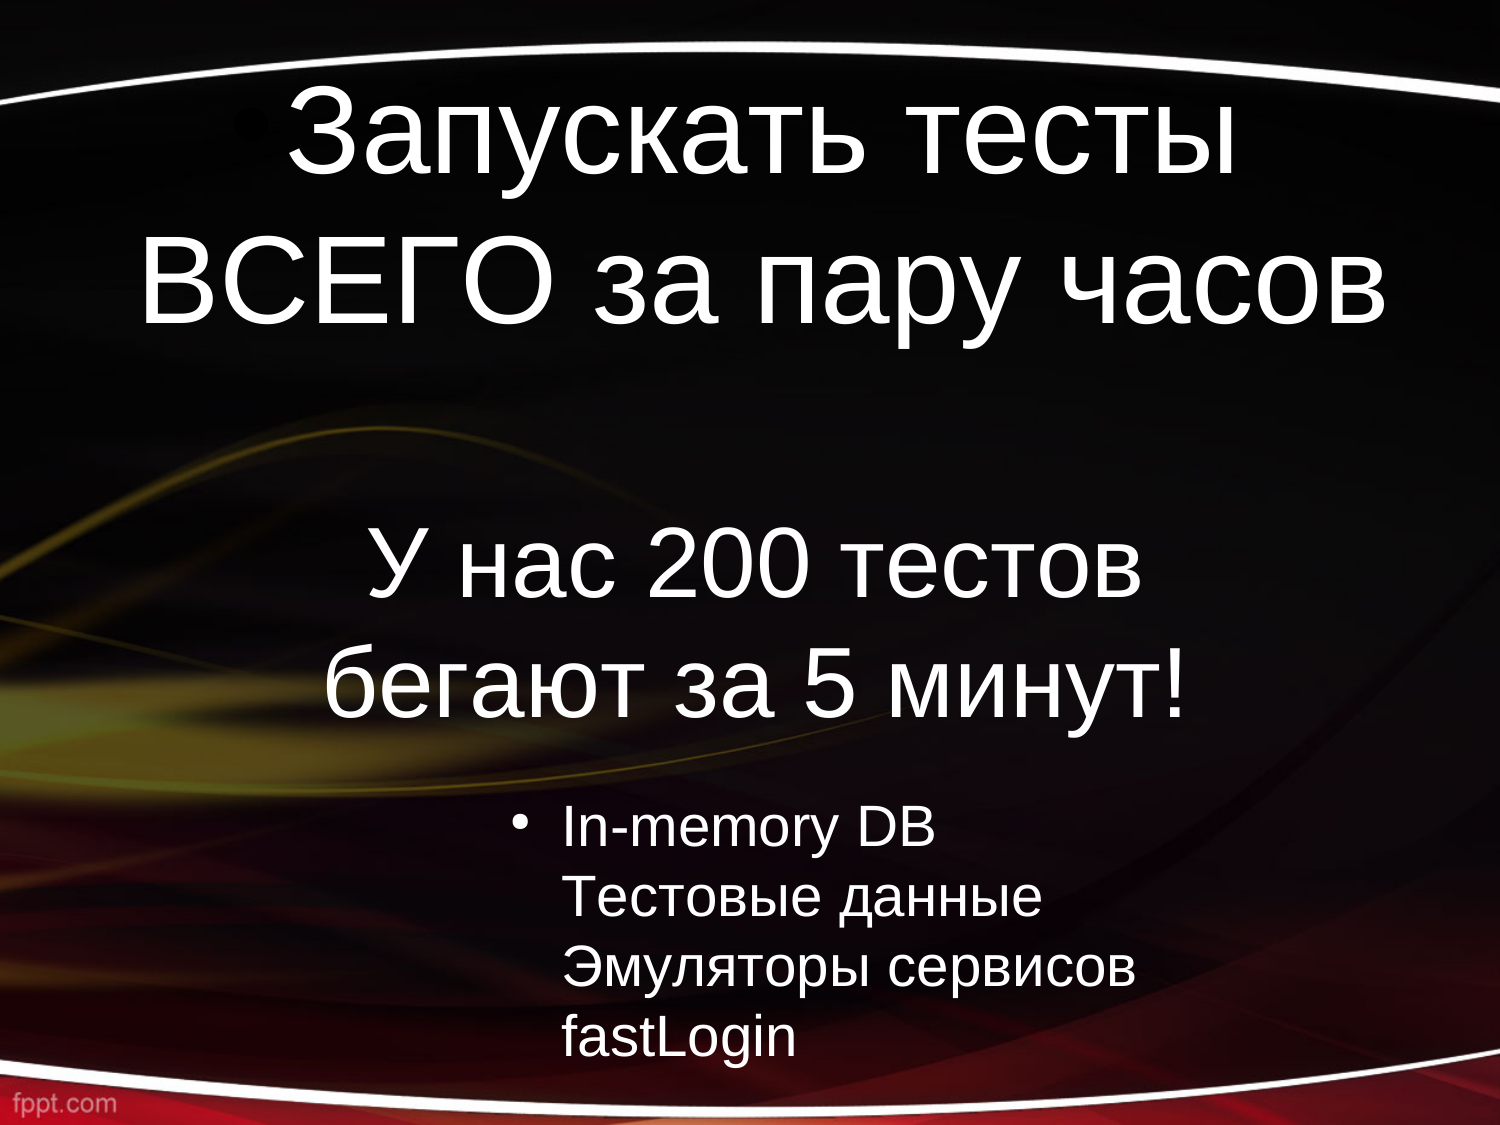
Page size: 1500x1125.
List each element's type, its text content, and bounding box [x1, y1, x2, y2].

picture [0, 0, 1500, 1125]
title У нас 200 тестов бегают за 5 минут! [95, 489, 1416, 745]
list Запускать тесты ВСЕГО за пару часов [70, 0, 1401, 454]
title In-memory DB Тестовые данные Эмуляторы сервисов fastLogin [495, 780, 1306, 1076]
